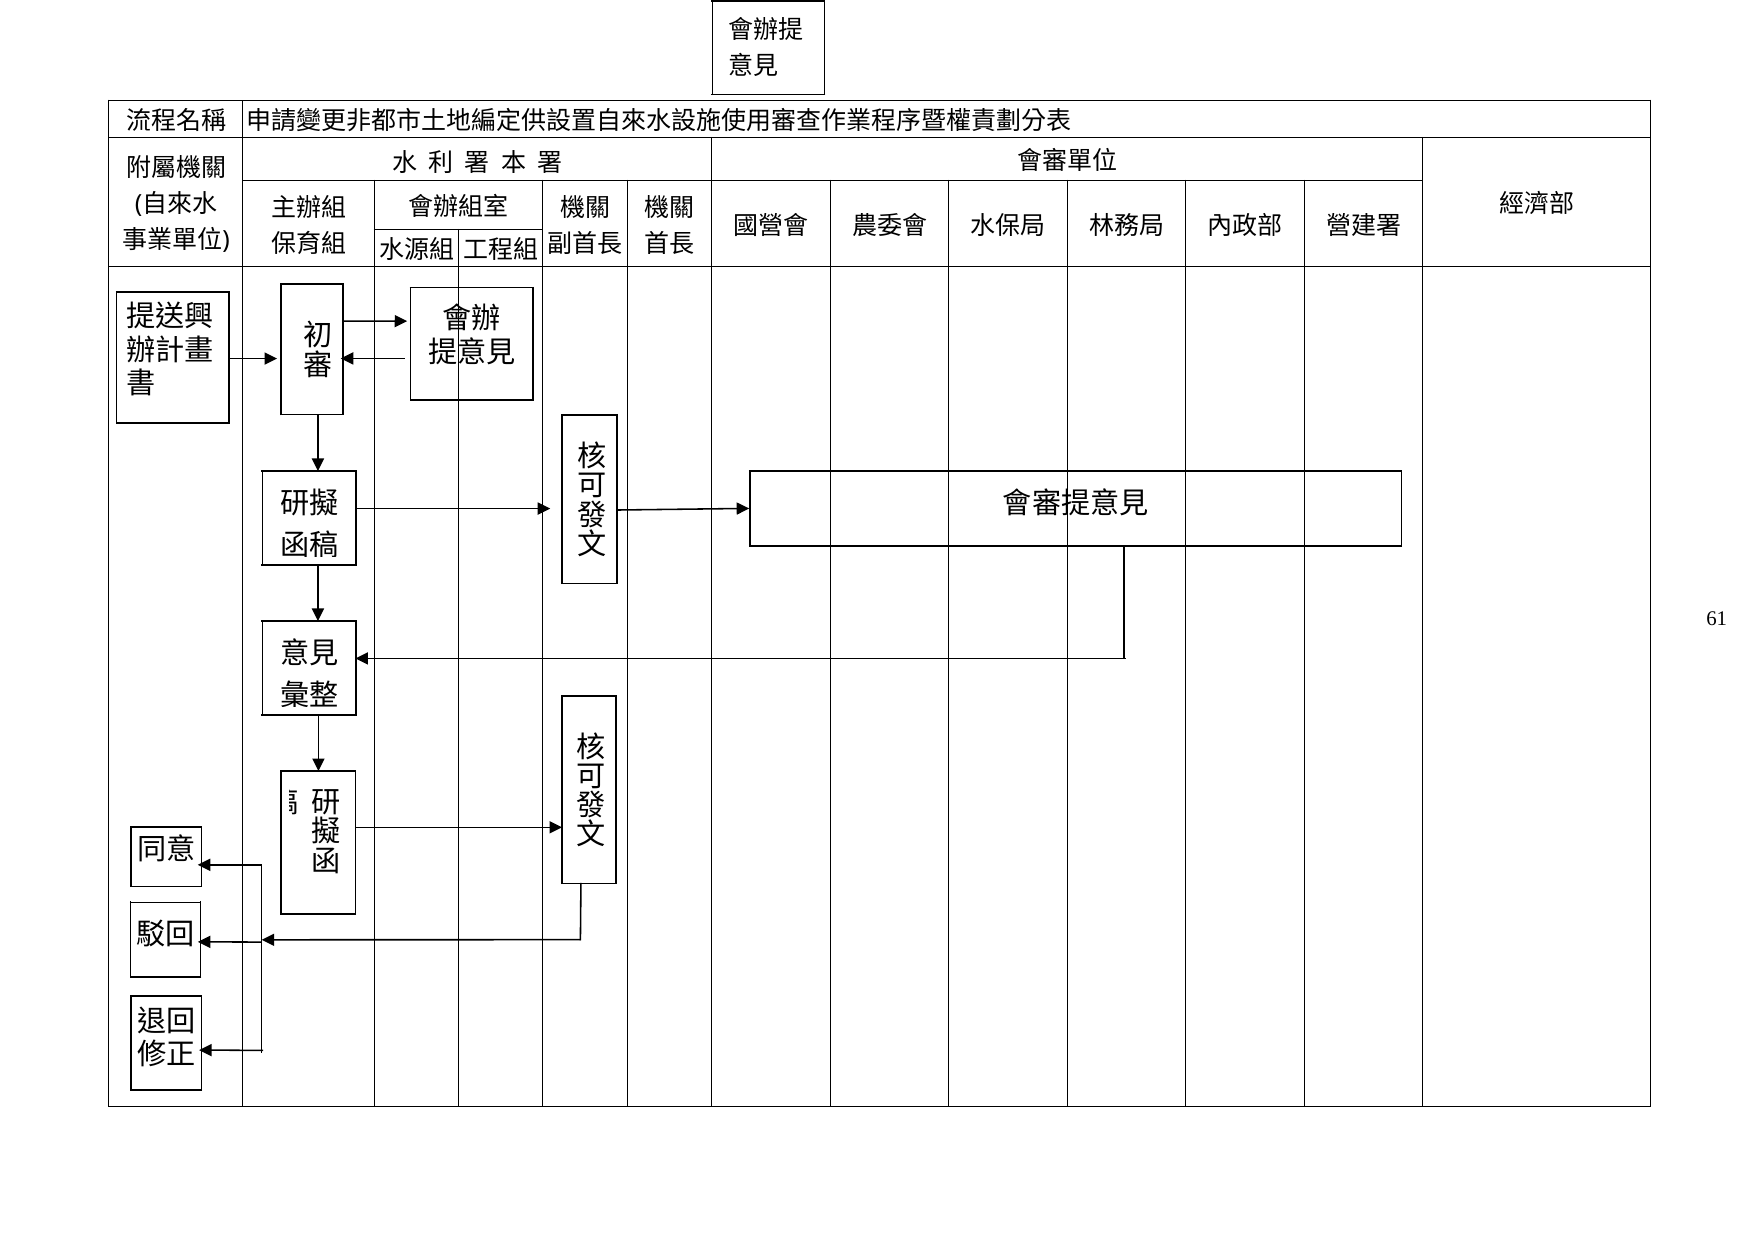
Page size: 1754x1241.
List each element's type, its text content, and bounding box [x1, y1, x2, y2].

table_cell [375, 509, 458, 658]
table_cell [131, 903, 200, 976]
table_cell 主辦組 保育組 [243, 181, 374, 266]
table_cell [282, 772, 355, 913]
table_cell [949, 659, 1067, 1106]
table_cell [1186, 267, 1304, 470]
table_cell [628, 510, 711, 658]
table_cell [713, 2, 824, 94]
table_cell [411, 288, 532, 399]
table_cell 內政部 [1186, 181, 1304, 266]
table_cell 國營會 [712, 181, 830, 266]
table_cell 會審單位 [712, 138, 1422, 179]
table_cell [282, 285, 342, 414]
table_cell [319, 359, 374, 508]
table_cell [949, 547, 1067, 658]
table_cell [1068, 547, 1123, 658]
table_cell [831, 547, 948, 658]
table_cell 農委會 [831, 181, 948, 266]
table_cell [243, 866, 261, 941]
table_cell 機關 副首長 [543, 181, 627, 266]
table_cell [628, 659, 711, 1106]
table_cell 會辦組室 [375, 181, 542, 229]
table_header 流程名稱 [109, 101, 242, 137]
table_cell [319, 659, 374, 827]
table_cell [263, 472, 355, 564]
table_cell [459, 941, 542, 1106]
table_cell 林務局 [1068, 181, 1185, 266]
table_cell [543, 267, 627, 658]
table_cell [1305, 267, 1422, 1106]
table_cell [243, 943, 261, 1049]
table_cell [543, 828, 580, 938]
table_cell [263, 622, 355, 714]
table_cell 經濟部 [1423, 138, 1650, 266]
table_cell [375, 659, 458, 827]
table_cell 水保局 [949, 181, 1067, 266]
table_cell [459, 659, 542, 827]
table_cell [712, 510, 830, 658]
table_cell [628, 267, 711, 509]
table_cell [375, 828, 458, 938]
table_cell [831, 659, 948, 1106]
table_cell [712, 267, 830, 508]
table_cell 水 利 署 本 署 [243, 138, 711, 179]
table_header 申請變更非都市土地編定供設置自來水設施使用審查作業程序暨權責劃分表 [243, 101, 1650, 137]
table_cell [1186, 547, 1304, 1106]
table_cell [543, 659, 627, 1106]
table_cell [1068, 547, 1185, 1106]
table_cell [243, 267, 374, 939]
table_cell [109, 267, 242, 1106]
table_cell 附屬機關 (自來水 事業單位) [109, 138, 242, 266]
table_cell [459, 267, 542, 508]
table_cell 機關 首長 [628, 181, 711, 266]
table_cell [751, 472, 1401, 545]
table_cell [319, 509, 374, 658]
table_cell [1068, 267, 1185, 470]
table_cell [132, 997, 201, 1089]
table_cell 工程組 [459, 230, 542, 266]
table_cell [563, 697, 615, 883]
table_cell [117, 293, 228, 422]
table_cell [375, 267, 458, 508]
table_cell [1423, 267, 1650, 1106]
table_cell 營建署 [1305, 181, 1422, 266]
table_cell [459, 509, 542, 658]
table_cell [563, 416, 616, 583]
table_cell [712, 659, 830, 1106]
table_cell 水源組 [375, 230, 458, 266]
table_cell [375, 941, 458, 1106]
table_cell [344, 322, 374, 358]
table_cell [243, 941, 374, 1106]
table_cell [132, 828, 201, 886]
table_cell [459, 828, 542, 938]
table_cell [831, 267, 948, 470]
table_cell [949, 267, 1067, 470]
